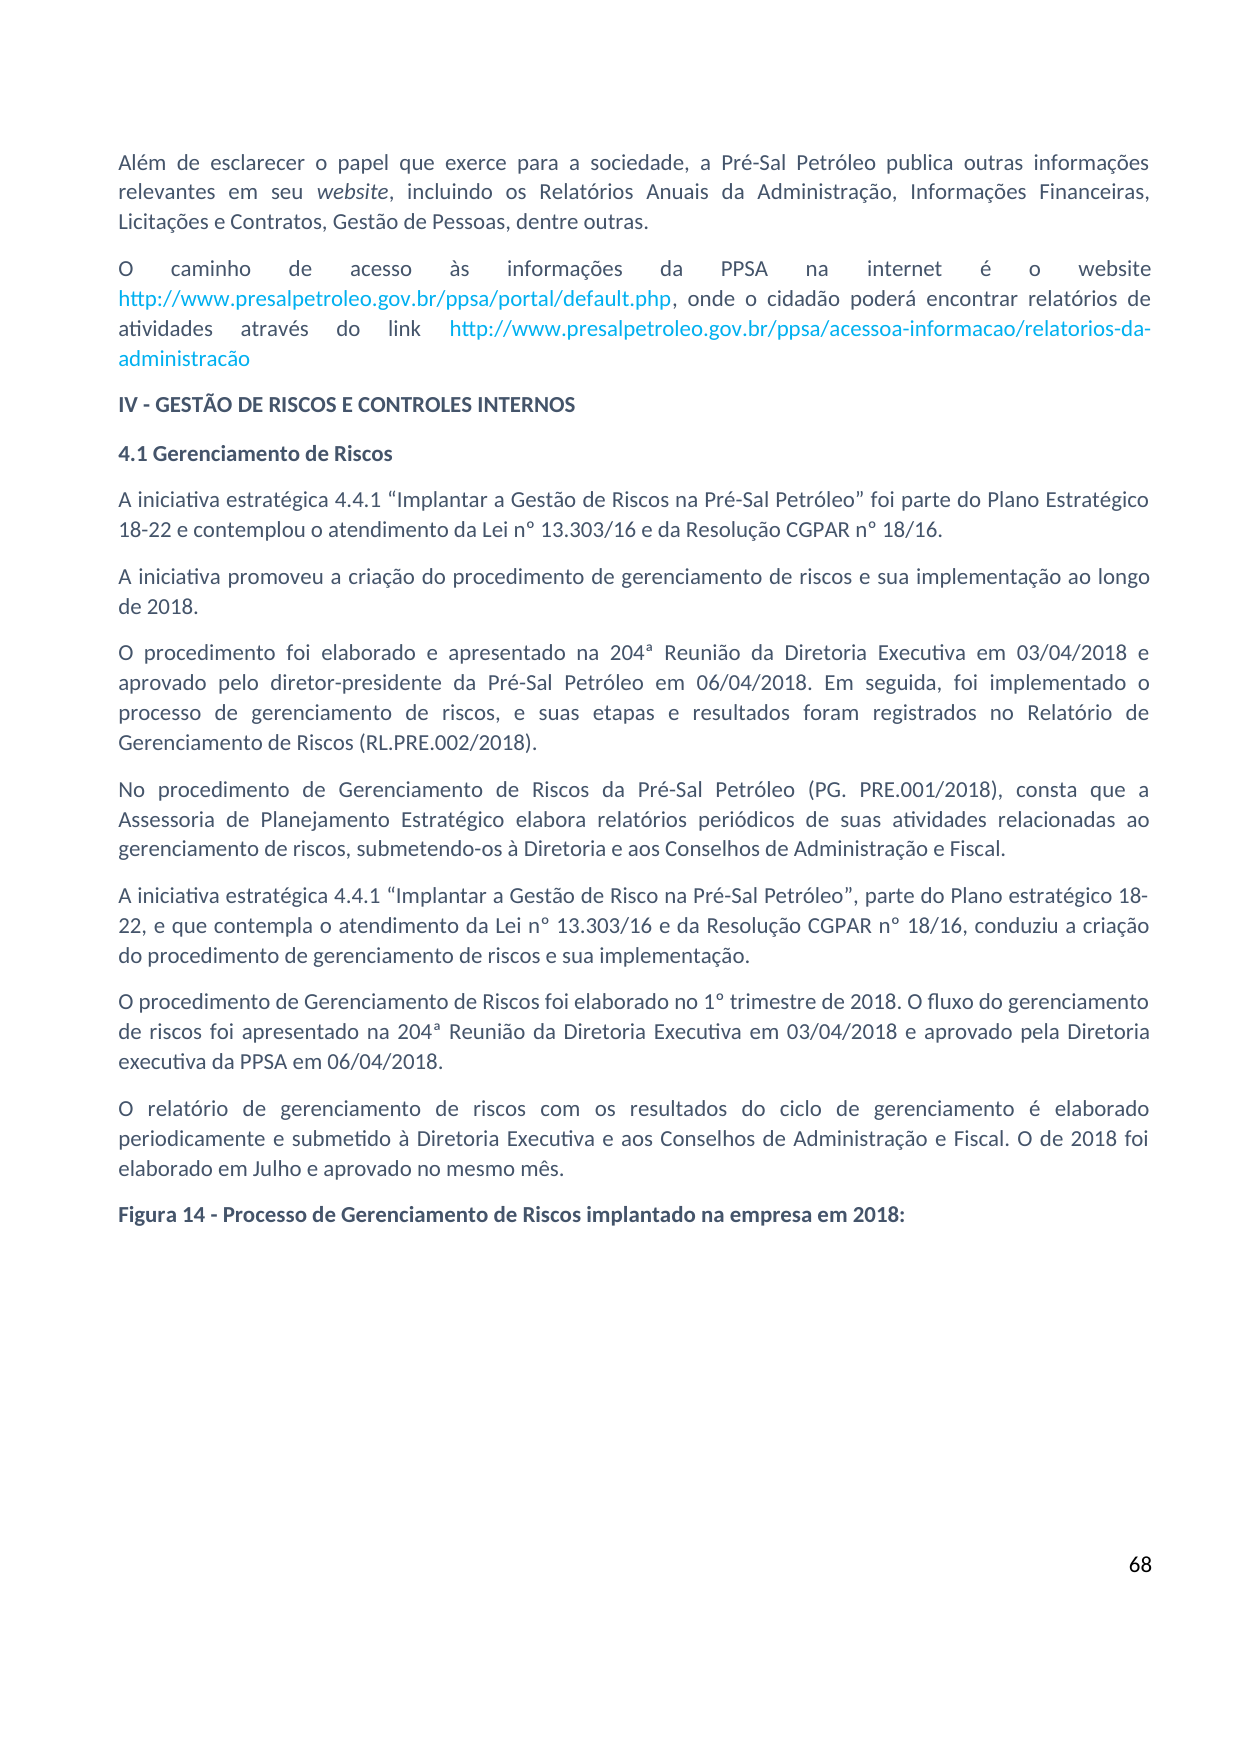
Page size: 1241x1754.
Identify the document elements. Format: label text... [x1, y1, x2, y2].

text 4.1 Gerenciamento de Riscos [118, 439, 1152, 467]
text Além de esclarecer o papel que exerce para a sociedade, a Pré-Sal Petróleo publica outras informações relevantes em seu website, incluindo os Relatórios Anuais da Administração, Informações Financeiras, Licitações e Contratos, Gestão de Pessoas, dentre outras. [118, 148, 1152, 235]
text A iniciativa estratégica 4.4.1 “Implantar a Gestão de Risco na Pré-Sal Petróleo”, parte do Plano estratégico 18-22, e que contempla o atendimento da Lei nº 13.303/16 e da Resolução CGPAR nº 18/16, conduziu a criação do procedimento de gerenciamento de riscos e sua implementação. [118, 881, 1152, 969]
text No procedimento de Gerenciamento de Riscos da Pré-Sal Petróleo (PG. PRE.001/2018), consta que a Assessoria de Planejamento Estratégico elabora relatórios periódicos de suas atividades relacionadas ao gerenciamento de riscos, submetendo-os à Diretoria e aos Conselhos de Administração e Fiscal. [118, 775, 1152, 863]
list IV - GESTÃO DE RISCOS E CONTROLES INTERNOS [118, 390, 1152, 418]
text A iniciativa promoveu a criação do procedimento de gerenciamento de riscos e sua implementação ao longo de 2018. [118, 562, 1152, 620]
text O relatório de gerenciamento de riscos com os resultados do ciclo de gerenciamento é elaborado periodicamente e submetido à Diretoria Executiva e aos Conselhos de Administração e Fiscal. O de 2018 foi elaborado em Julho e aprovado no mesmo mês. [118, 1094, 1152, 1182]
text O procedimento foi elaborado e apresentado na 204ª Reunião da Diretoria Executiva em 03/04/2018 e aprovado pelo diretor-presidente da Pré-Sal Petróleo em 06/04/2018. Em seguida, foi implementado o processo de gerenciamento de riscos, e suas etapas e resultados foram registrados no Relatório de Gerenciamento de Riscos (RL.PRE.002/2018). [118, 638, 1152, 756]
text A iniciativa estratégica 4.4.1 “Implantar a Gestão de Riscos na Pré-Sal Petróleo” foi parte do Plano Estratégico 18-22 e contemplou o atendimento da Lei nº 13.303/16 e da Resolução CGPAR nº 18/16. [118, 486, 1152, 543]
text Figura 14 - Processo de Gerenciamento de Riscos implantado na empresa em 2018: [118, 1200, 1152, 1228]
text O procedimento de Gerenciamento de Riscos foi elaborado no 1º trimestre de 2018. O fluxo do gerenciamento de riscos foi apresentado na 204ª Reunião da Diretoria Executiva em 03/04/2018 e aprovado pela Diretoria executiva da PPSA em 06/04/2018. [118, 987, 1152, 1075]
text O caminho de acesso às informações da PPSA na internet é o website http://www.presalpetroleo.gov.br/ppsa/portal/default.php, onde o cidadão poderá encontrar relatórios de atividades através do link http://www.presalpetroleo.gov.br/ppsa/acessoa-informacao/relatorios-da-administracão [118, 254, 1152, 372]
